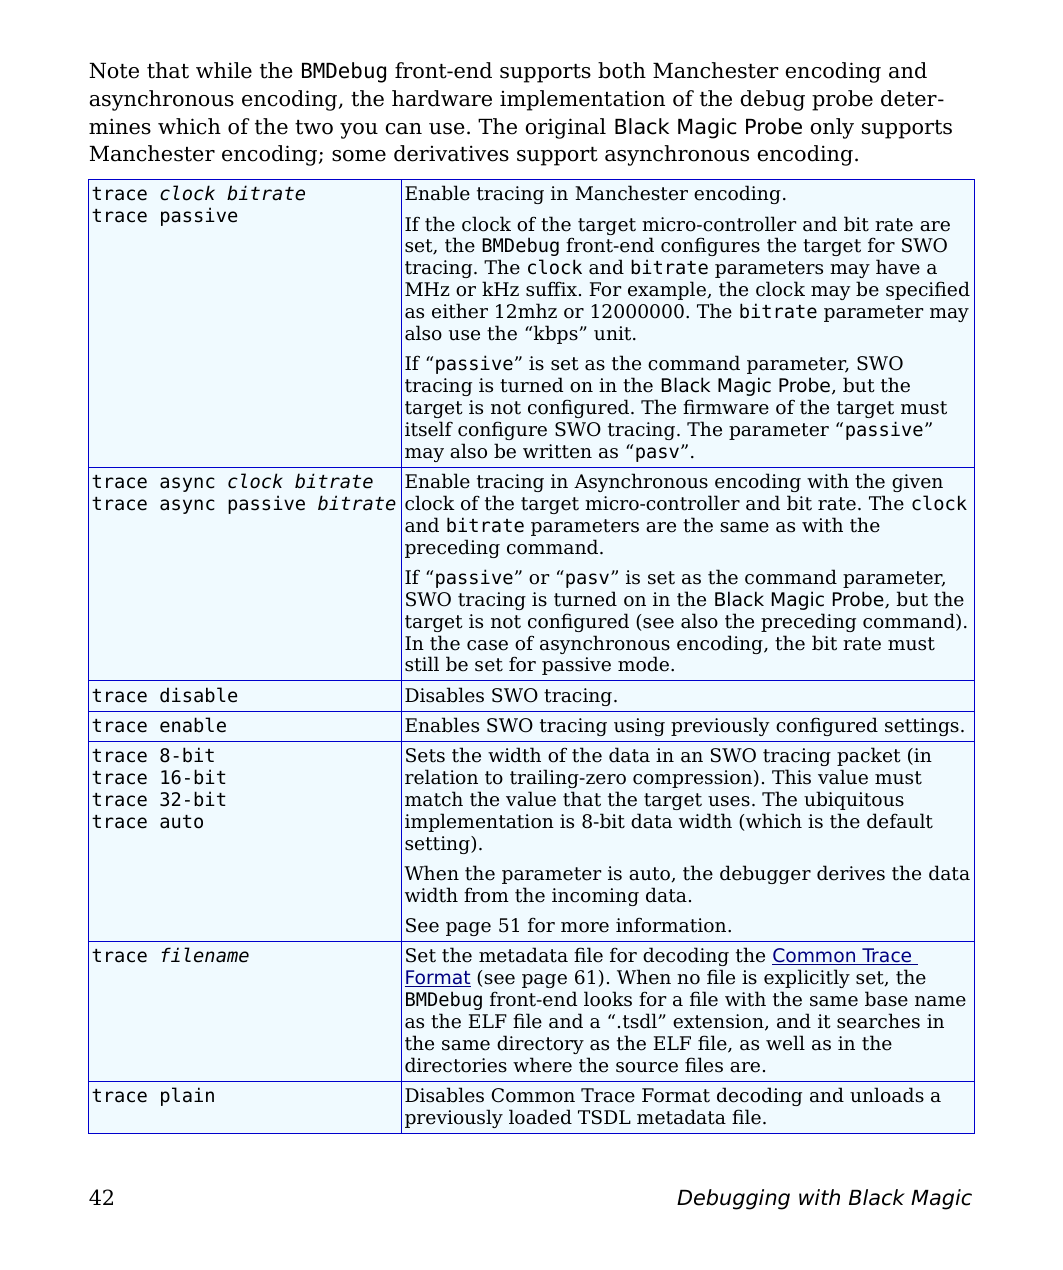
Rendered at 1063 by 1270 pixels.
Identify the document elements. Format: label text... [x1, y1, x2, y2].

table_cell Disables Common Trace Format decoding and unloads a previously loaded TSDL metadata file. [402, 1082, 974, 1133]
table_header trace clock bitrate trace passive [89, 180, 401, 467]
table_cell Enable tracing in Asynchronous encoding with the given clock of the target micro-controller and bit rate. The clock and bitrate parameters are the same as with the preceding command. If “passive” or “pasv” is set as the command parameter, SWO tracing is turned on in the Black Magic Probe, but the target is not configured (see also the preceding command). In the case of asynchronous encoding, the bit rate must still be set for passive mode. [402, 468, 974, 680]
table_cell trace disable [89, 681, 401, 711]
table_header Enable tracing in Manchester encoding. If the clock of the target micro-controller and bit rate are set, the BMDebug front-end configures the target for SWO tracing. The clock and bitrate parameters may have a MHz or kHz suffix. For example, the clock may be specified as either 12mhz or 12000000. The bitrate parameter may also use the “kbps” unit. If “passive” is set as the command parameter, SWO tracing is turned on in the Black Magic Probe, but the target is not configured. The firmware of the target must itself configure SWO tracing. The parameter “passive” may also be written as “pasv”. [402, 180, 974, 467]
table_cell Enables SWO tracing using previously configured settings. [402, 712, 974, 741]
table_cell trace filename [89, 942, 401, 1081]
table_cell Set the metadata file for decoding the Common Trace Format (see page 60). When no file is explicitly set, the BMDebug front-end looks for a file with the same base name as the ELF file and a “.tsdl” extension, and it searches in the same directory as the ELF file, as well as in the directories where the source files are. [402, 942, 974, 1081]
text Note that while the BMDebug front-end supports both Manchester encoding and asynchronous encoding, the hardware implementation of the debug probe deter­mines which of the two you can use. The original Black Magic Probe only supports Manchester encoding; some derivatives support asynchronous encoding. [88, 59, 974, 167]
table_cell Sets the width of the data in an SWO tracing packet (in relation to trailing-zero compression). This value must match the value that the target uses. The ubiquitous implementation is 8-bit data width (which is the default setting). When the parameter is auto, the debugger derives the data width from the incoming data. See page 51 for more information. [402, 742, 974, 941]
table_cell trace 8-bit trace 16-bit trace 32-bit trace auto [89, 742, 401, 941]
table_cell Disables SWO tracing. [402, 681, 974, 711]
table_cell trace enable [89, 712, 401, 741]
table_cell trace async clock bitrate trace async passive bitrate [89, 468, 401, 680]
table_cell trace plain [89, 1082, 401, 1133]
